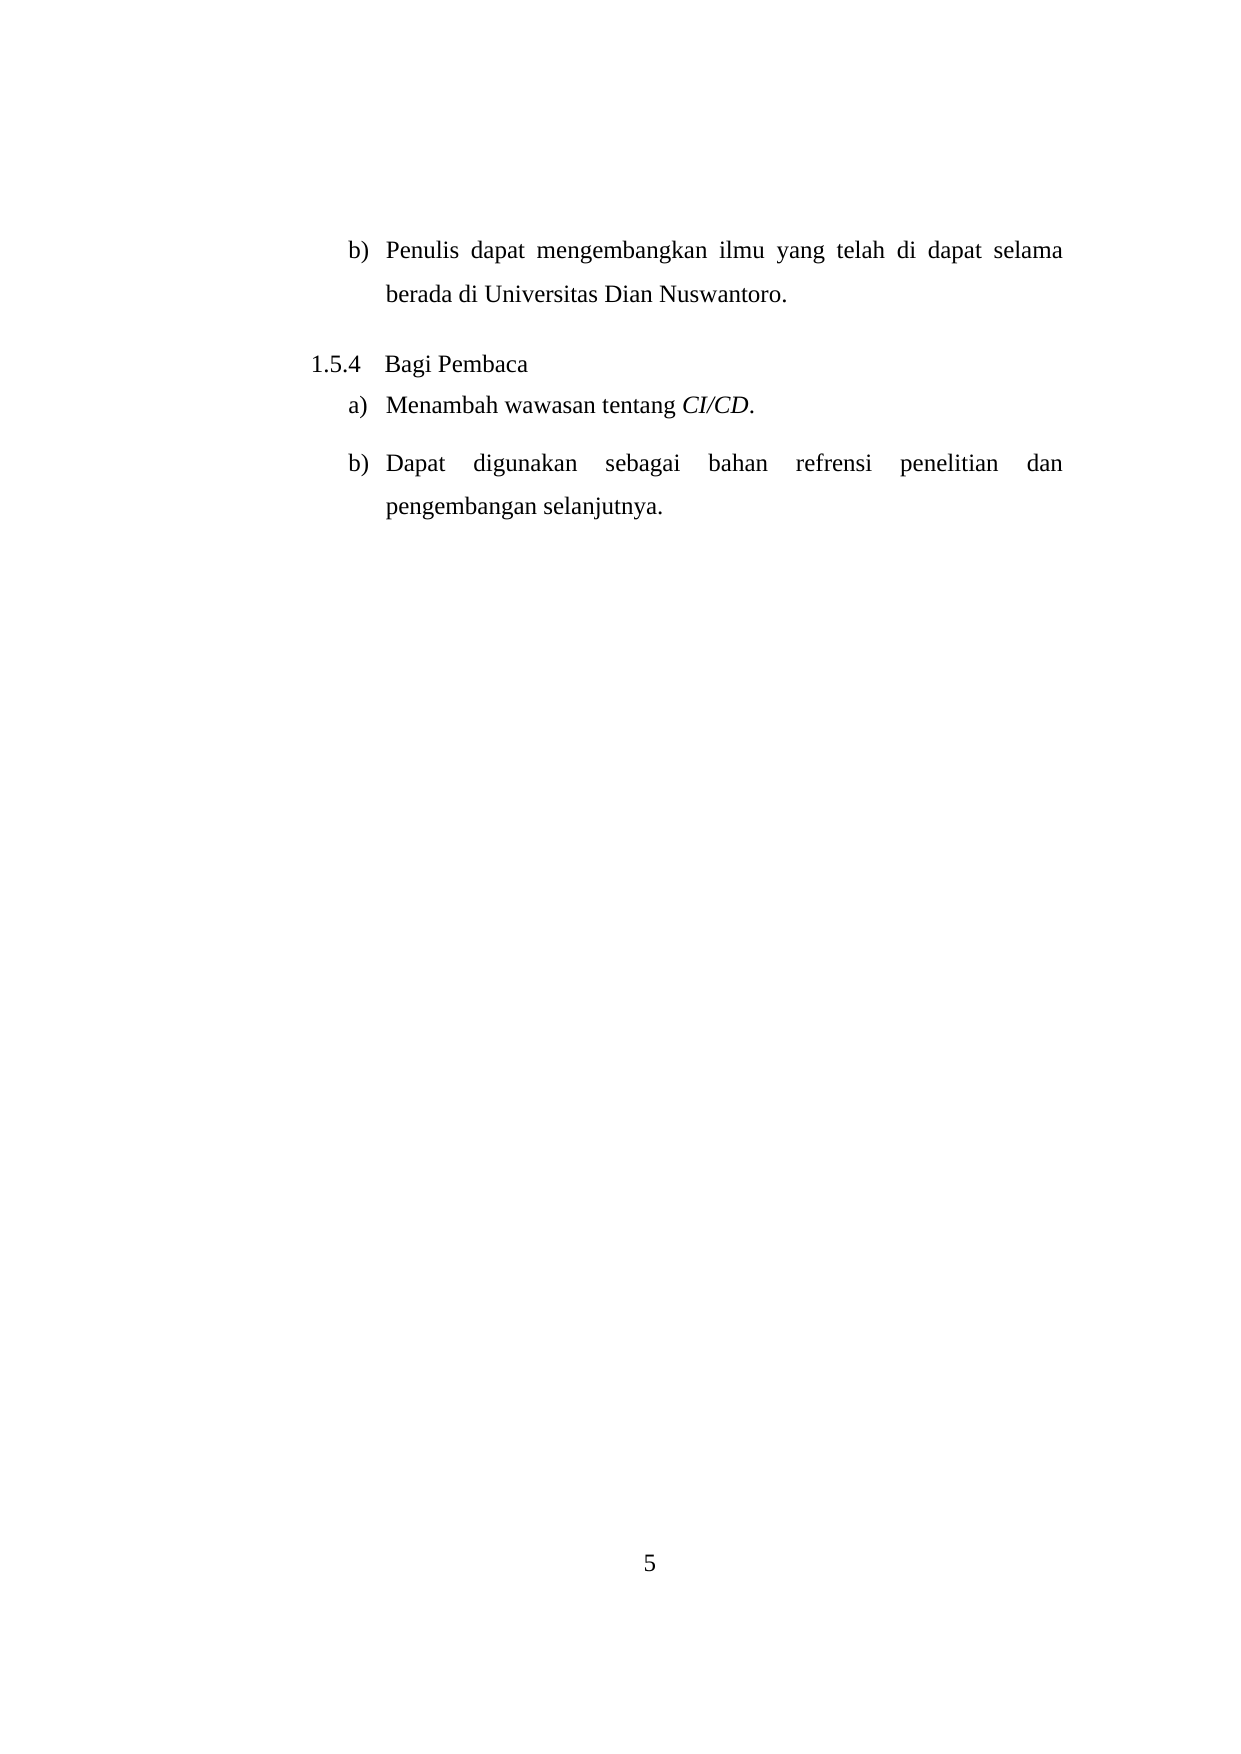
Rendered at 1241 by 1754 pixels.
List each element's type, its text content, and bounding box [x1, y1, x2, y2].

subtitle Bagi Pembaca [311, 349, 1063, 378]
list Dapat digunakan sebagai bahan refrensi penelitian dan pengembangan selanjutnya. [348, 448, 1063, 520]
list Menambah wawasan tentang CI/CD. [348, 390, 1063, 419]
list Penulis dapat mengembangkan ilmu yang telah di dapat selama berada di Universitas Dian Nuswantoro. [348, 236, 1063, 307]
